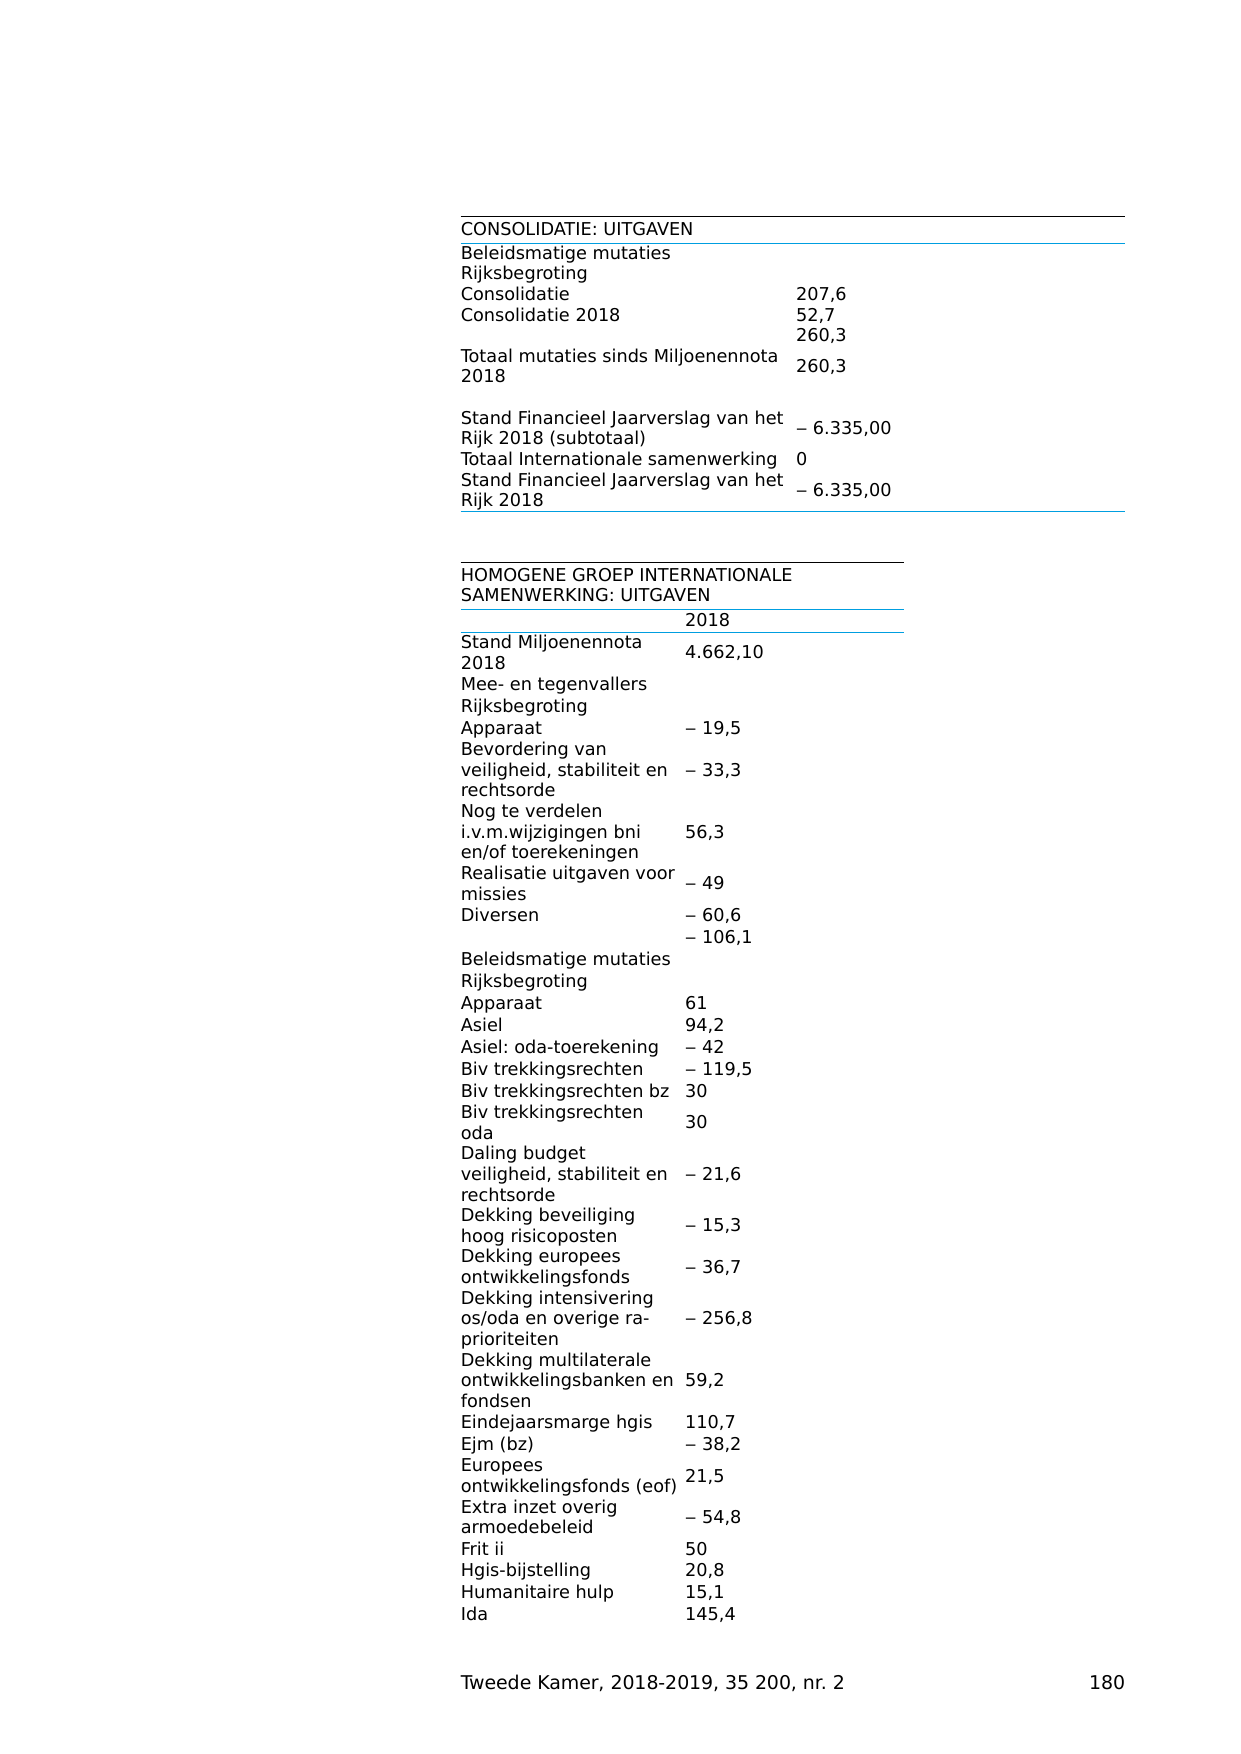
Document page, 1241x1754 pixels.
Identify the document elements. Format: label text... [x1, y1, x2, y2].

table_cell Rijksbegroting [461, 263, 793, 284]
table_cell Consolidatie 2018 [461, 305, 793, 325]
table_cell HOMOGENE GROEP INTERNATIONALE SAMENWERKING: UITGAVEN [461, 563, 903, 609]
table_cell Beleidsmatige mutaties [461, 244, 793, 263]
table_cell ‒ 33,3 [682, 739, 903, 801]
table_cell Frit ii [461, 1538, 682, 1560]
table_cell 15,1 [682, 1582, 903, 1604]
table_cell Dekking intensivering os/oda en overige ra-prioriteiten [461, 1288, 682, 1349]
table_cell ‒ 15,3 [682, 1205, 903, 1246]
table_cell Totaal Internationale samenwerking [461, 449, 793, 469]
table_cell [682, 695, 903, 717]
table_cell 207,6 [793, 284, 1125, 304]
table_cell Humanitaire hulp [461, 1582, 682, 1604]
table_cell ‒ 6.335,00 [793, 408, 1125, 449]
table_cell ‒ 106,1 [682, 926, 903, 948]
table_cell Apparaat [461, 992, 682, 1014]
table_cell Biv trekkingsrechten [461, 1058, 682, 1080]
table_cell 260,3 [793, 346, 1125, 387]
table_cell 30 [682, 1102, 903, 1143]
table_cell 30 [682, 1080, 903, 1102]
table_cell Apparaat [461, 717, 682, 739]
table_header Homogene Groep Internationale Samenwerking [461, 536, 1125, 561]
table_cell Totaal mutaties sinds Miljoenennota 2018 [461, 346, 793, 387]
table_cell [793, 244, 1125, 263]
table_cell 0 [793, 449, 1125, 469]
table_cell Eindejaarsmarge hgis [461, 1411, 682, 1433]
table_cell ‒ 19,5 [682, 717, 903, 739]
table_cell Daling budget veiligheid, stabiliteit en rechtsorde [461, 1143, 682, 1205]
table_cell ‒ 49 [682, 863, 903, 904]
table_cell [793, 387, 1125, 408]
table_cell Hgis-bijstelling [461, 1560, 682, 1582]
table_cell 21,5 [682, 1455, 903, 1497]
table_cell ‒ 36,7 [682, 1246, 903, 1288]
table_cell 52,7 [793, 305, 1125, 325]
table_cell Consolidatie [461, 284, 793, 304]
table_cell [461, 325, 793, 346]
table_cell [461, 610, 682, 631]
table_cell Beleidsmatige mutaties [461, 948, 682, 970]
table_cell Dekking europees ontwikkelingsfonds [461, 1246, 682, 1288]
table_cell Rijksbegroting [461, 695, 682, 717]
table_cell 50 [682, 1538, 903, 1560]
table_cell 94,2 [682, 1014, 903, 1036]
table_cell Dekking multilaterale ontwikkelingsbanken en fondsen [461, 1350, 682, 1411]
table_cell ‒ 42 [682, 1036, 903, 1058]
table_cell Stand Miljoenennota 2018 [461, 633, 682, 673]
table_cell 61 [682, 992, 903, 1014]
table_cell 56,3 [682, 801, 903, 863]
table_cell Stand Financieel Jaarverslag van het Rijk 2018 [461, 470, 793, 511]
table_cell 59,2 [682, 1350, 903, 1411]
table_cell 4.662,10 [682, 633, 903, 673]
table_cell Ida [461, 1604, 682, 1626]
table_cell ‒ 6.335,00 [793, 470, 1125, 511]
table_cell [461, 387, 793, 408]
table_cell 260,3 [793, 325, 1125, 346]
table_cell Nog te verdelen i.v.m.wijzigingen bni en/of toerekeningen [461, 801, 682, 863]
table_cell Mee- en tegenvallers [461, 673, 682, 695]
table_cell Dekking beveiliging hoog risicoposten [461, 1205, 682, 1246]
table_cell 20,8 [682, 1560, 903, 1582]
table_cell Asiel [461, 1014, 682, 1036]
table_cell [682, 673, 903, 695]
table_cell Biv trekkingsrechten oda [461, 1102, 682, 1143]
table_cell CONSOLIDATIE: UITGAVEN [461, 217, 793, 243]
table_cell [793, 263, 1125, 284]
table_cell 110,7 [682, 1411, 903, 1433]
table_cell ‒ 54,8 [682, 1497, 903, 1538]
table_cell Diversen [461, 904, 682, 926]
table_cell 2018 [682, 610, 903, 631]
table_cell Europees ontwikkelingsfonds (eof) [461, 1455, 682, 1497]
table_cell [793, 217, 1125, 243]
table_cell [682, 970, 903, 992]
table_cell Asiel: oda-toerekening [461, 1036, 682, 1058]
table_cell Rijksbegroting [461, 970, 682, 992]
table_cell Extra inzet overig armoedebeleid [461, 1497, 682, 1538]
table_cell ‒ 256,8 [682, 1288, 903, 1349]
table_cell Biv trekkingsrechten bz [461, 1080, 682, 1102]
table_cell [682, 948, 903, 970]
table_cell ‒ 21,6 [682, 1143, 903, 1205]
table_cell ‒ 38,2 [682, 1433, 903, 1455]
table_cell [461, 926, 682, 948]
table_cell ‒ 119,5 [682, 1058, 903, 1080]
table_cell Stand Financieel Jaarverslag van het Rijk 2018 (subtotaal) [461, 408, 793, 449]
table_header Consolidatie [461, 191, 1125, 216]
table_cell Realisatie uitgaven voor missies [461, 863, 682, 904]
table_cell ‒ 60,6 [682, 904, 903, 926]
table_cell 145,4 [682, 1604, 903, 1626]
table_cell Bevordering van veiligheid, stabiliteit en rechtsorde [461, 739, 682, 801]
table_cell Ejm (bz) [461, 1433, 682, 1455]
